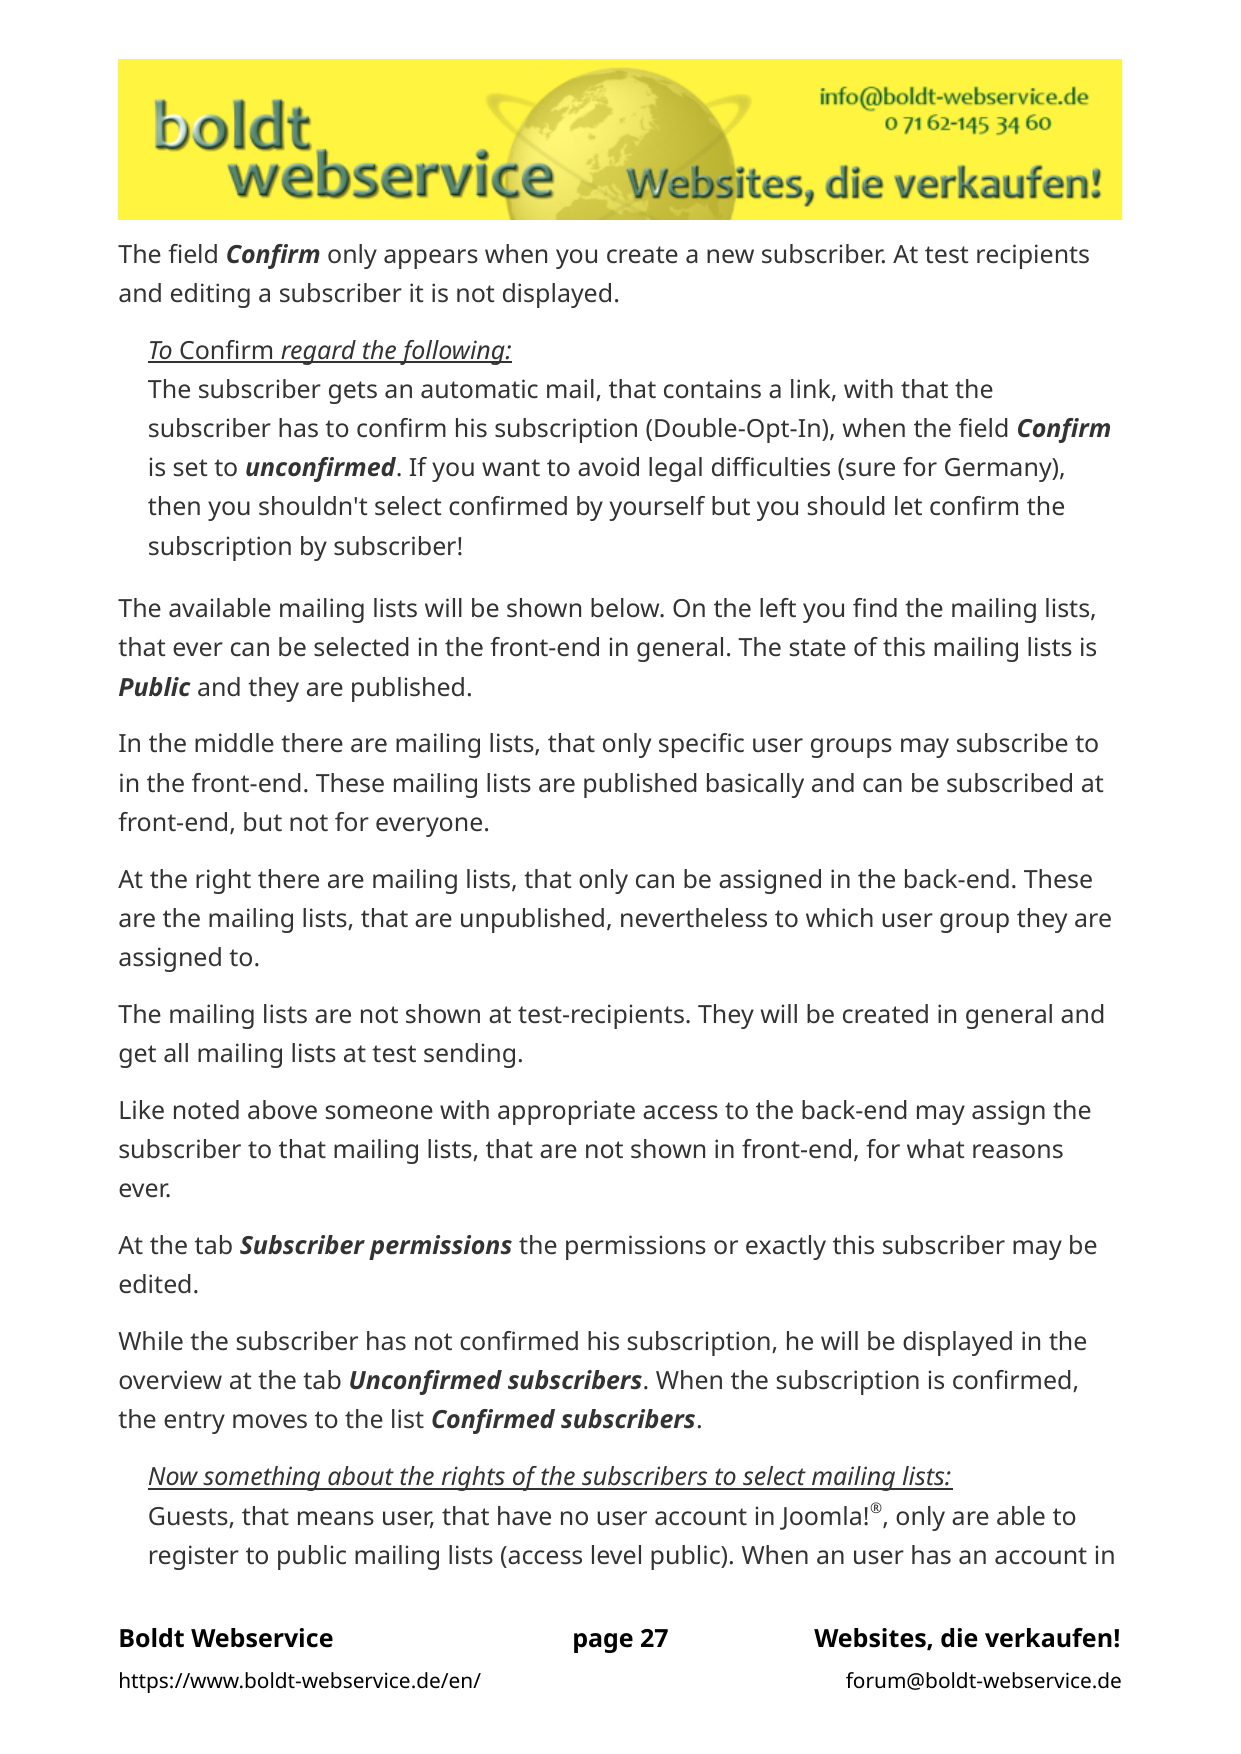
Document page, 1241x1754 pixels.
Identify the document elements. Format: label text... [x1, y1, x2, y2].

text The mailing lists are not shown at test-recipients. They will be created in general and get all mailing lists at test sending. [118, 997, 1122, 1070]
text Now something about the rights of the subscribers to select mailing lists: Guests, that means user, that have no user account in Joomla!®, only are able to register to public mailing lists (access level public). When an user has an account in [148, 1459, 1122, 1571]
text The field Confirm only appears when you create a new subscriber. At test recipients and editing a subscriber it is not displayed. [118, 236, 1122, 309]
text While the subscriber has not confirmed his subscription, he will be displayed in the overview at the tab Unconfirmed subscribers. When the subscription is confirmed, the entry moves to the list Confirmed subscribers. [118, 1324, 1122, 1436]
text The available mailing lists will be shown below. On the left you find the mailing lists, that ever can be selected in the front-end in general. The state of this mailing lists is Public and they are published. [118, 591, 1122, 703]
text At the tab Subscriber permissions the permissions or exactly this subscriber may be edited. [118, 1228, 1122, 1301]
text At the right there are mailing lists, that only can be assigned in the back-end. These are the mailing lists, that are unpublished, nevertheless to which user group they are assigned to. [118, 861, 1122, 974]
text Like noted above someone with appropriate access to the back-end may assign the subscriber to that mailing lists, that are not shown in front-end, for what reasons ever. [118, 1093, 1122, 1205]
text To Confirm regard the following: The subscriber gets an automatic mail, that contains a link, with that the subscriber has to confirm his subscription (Double-Opt-In), when the field Confirm is set to unconfirmed. If you want to avoid legal difficulties (sure for Germany), then you shouldn't select confirmed by yourself but you should let confirm the subscription by subscriber! [148, 332, 1122, 562]
text In the middle there are mailing lists, that only specific user groups may subscribe to in the front-end. These mailing lists are published basically and can be subscribed at front-end, but not for everyone. [118, 726, 1122, 838]
picture [118, 59, 1123, 220]
